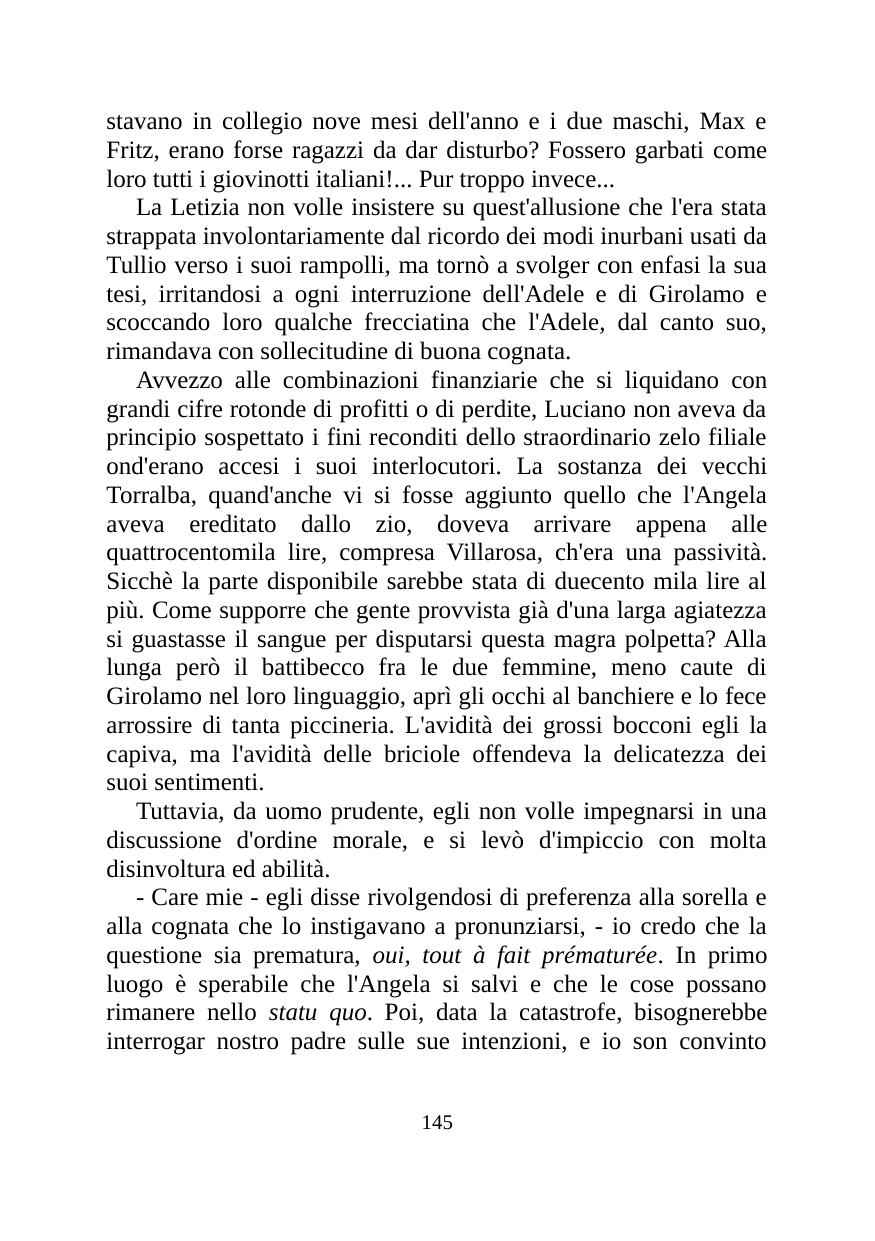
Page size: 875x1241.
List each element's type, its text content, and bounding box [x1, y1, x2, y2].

text Avvezzo alle combinazioni finanziarie che si liquidano con grandi cifre rotonde di profitti o di perdite, Luciano non aveva da principio sospettato i fini reconditi dello straordinario zelo filiale ond'erano accesi i suoi interlocutori. La sostanza dei vecchi Torralba, quand'anche vi si fosse aggiunto quello che l'Angela aveva ereditato dallo zio, doveva arrivare appena alle quattrocentomila lire, compresa Villarosa, ch'era una passività. Sicchè la parte disponibile sarebbe stata di duecento mila lire al più. Come supporre che gente provvista già d'una larga agiatezza si guastasse il sangue per disputarsi questa magra polpetta? Alla lunga però il battibecco fra le due femmine, meno caute di Girolamo nel loro linguaggio, aprì gli occhi al banchiere e lo fece arrossire di tanta piccineria. L'avidità dei grossi bocconi egli la capiva, ma l'avidità delle briciole offendeva la delicatezza dei suoi sentimenti. [106, 365, 768, 796]
text Tuttavia, da uomo prudente, egli non volle impegnarsi in una discussione d'ordine morale, e si levò d'impiccio con molta disinvoltura ed abilità. [106, 796, 768, 882]
text La Letizia non volle insistere su quest'allusione che l'era stata strappata involontariamente dal ricordo dei modi inurbani usati da Tullio verso i suoi rampolli, ma tornò a svolger con enfasi la sua tesi, irritandosi a ogni interruzione dell'Adele e di Girolamo e scoccando loro qualche frecciatina che l'Adele, dal canto suo, rimandava con sollecitudine di buona cognata. [106, 192, 768, 365]
text stavano in collegio nove mesi dell'anno e i due maschi, Max e Fritz, erano forse ragazzi da dar disturbo? Fossero garbati come loro tutti i giovinotti italiani!... Pur troppo invece... [106, 106, 768, 192]
text - Care mie - egli disse rivolgendosi di preferenza alla sorella e alla cognata che lo instigavano a pronunziarsi, - io credo che la questione sia prematura, oui, tout à fait prématurée. In primo luogo è sperabile che l'Angela si salvi e che le cose possano rimanere nello statu quo. Poi, data la catastrofe, bisognerebbe interrogar nostro padre sulle sue intenzioni, e io son convinto [106, 882, 768, 1055]
